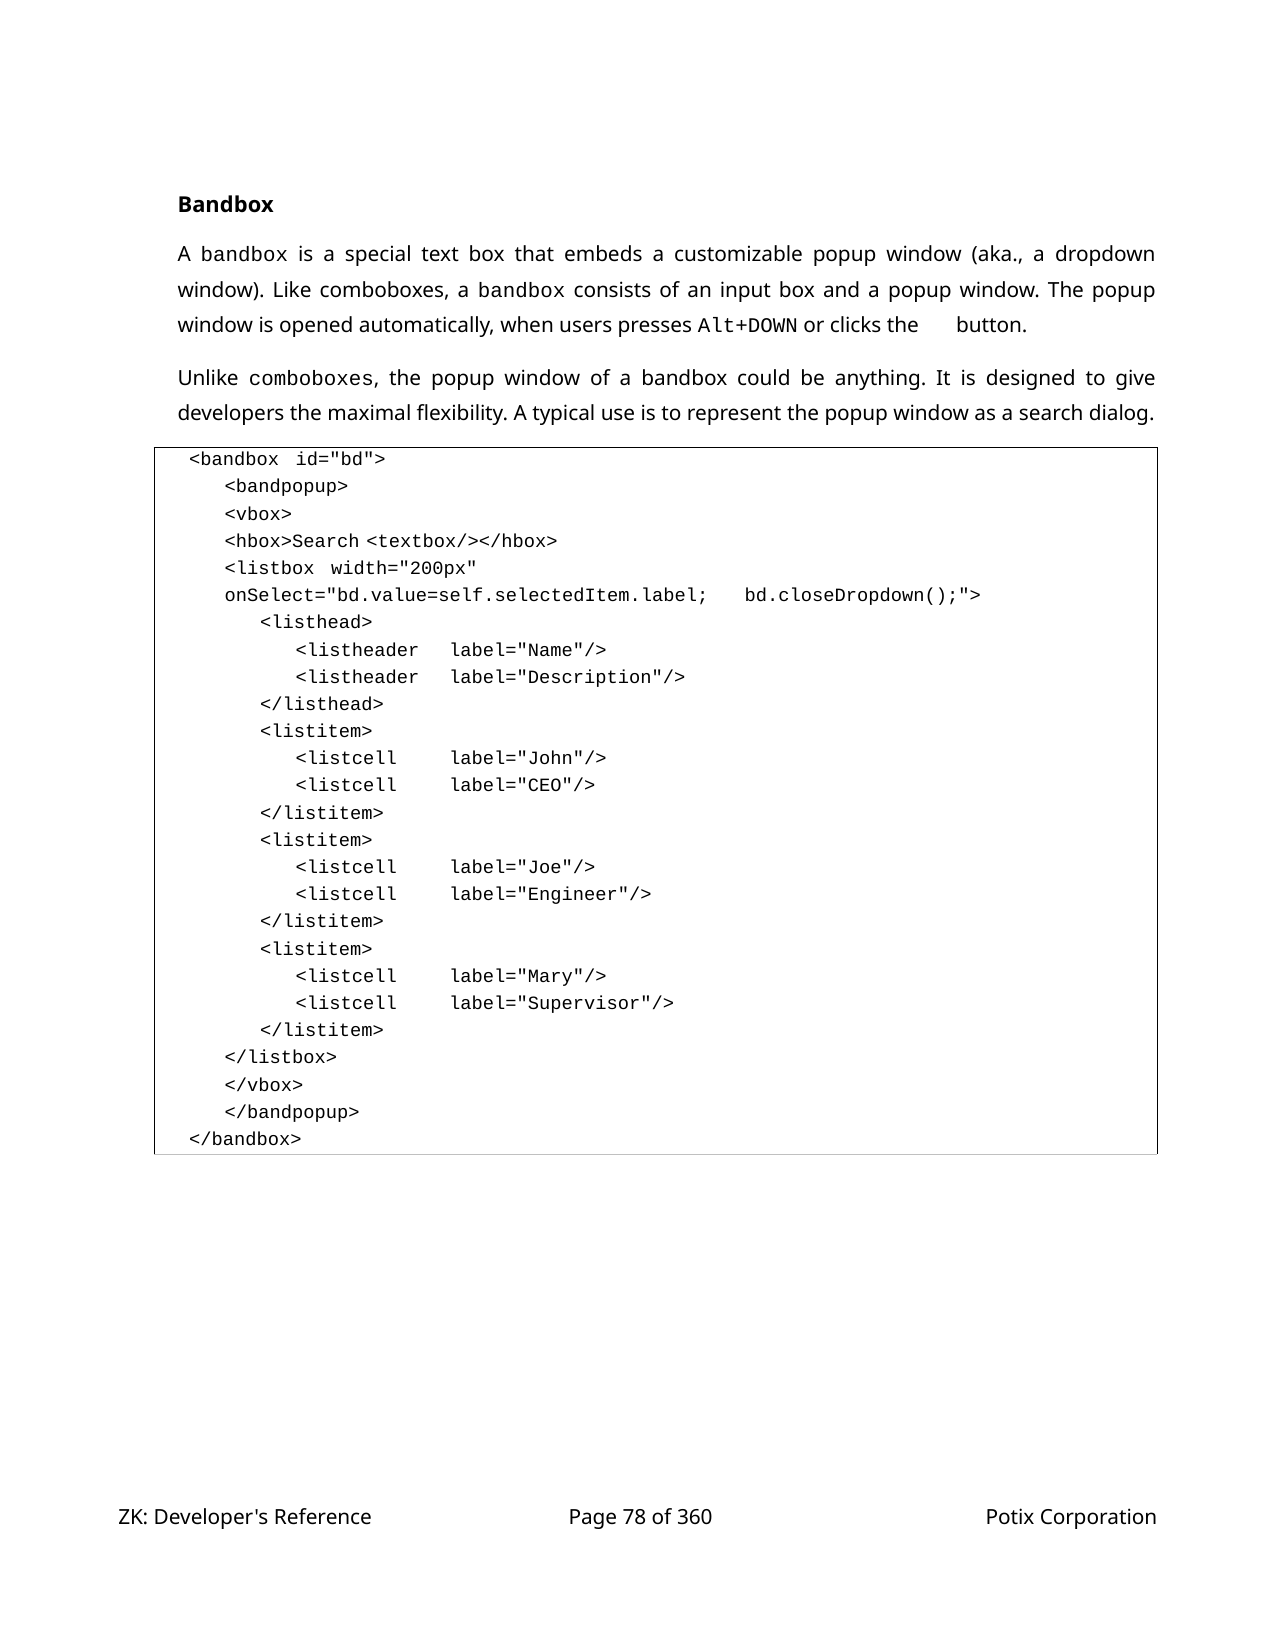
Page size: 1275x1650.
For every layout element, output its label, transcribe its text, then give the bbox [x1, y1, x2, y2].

text <bandpopup> [155, 474, 1157, 498]
text <listcell label="John"/> [155, 746, 1157, 770]
text <listcell label="Engineer"/> [155, 882, 1157, 906]
subtitle Bandbox [177, 189, 1157, 219]
text </listitem> [155, 1018, 1157, 1042]
text </listitem> [155, 801, 1157, 825]
text <listheader label="Name"/> [155, 637, 1157, 662]
text </bandbox> [155, 1127, 1157, 1154]
text <vbox> [155, 501, 1157, 526]
text <hbox>Search <textbox/></hbox> [155, 529, 1157, 553]
text <listcell label="CEO"/> [155, 773, 1157, 798]
text onSelect="bd.value=self.selectedItem.label; bd.closeDropdown();"> [155, 583, 1157, 607]
text <bandbox id="bd"> [155, 448, 1157, 471]
text </listbox> [155, 1045, 1157, 1069]
text </vbox> [155, 1072, 1157, 1097]
text </bandpopup> [155, 1099, 1157, 1124]
text <listcell label="Supervisor"/> [155, 991, 1157, 1015]
text <listheader label="Description"/> [155, 664, 1157, 689]
text <listitem> [155, 719, 1157, 743]
text </listhead> [155, 692, 1157, 716]
text <listitem> [155, 936, 1157, 961]
text <listbox width="200px" [155, 556, 1157, 580]
text Unlike comboboxes, the popup window of a bandbox could be anything. It is designed to give developers the maximal flexibility. A typical use is to represent the popup window as a search dialog. [177, 363, 1157, 426]
text <listcell label="Mary"/> [155, 964, 1157, 988]
text </listitem> [155, 909, 1157, 933]
text <listhead> [155, 610, 1157, 634]
text <listcell label="Joe"/> [155, 855, 1157, 879]
text <listitem> [155, 828, 1157, 852]
text A bandbox is a special text box that embeds a customizable popup window (aka., a dropdown window). Like comboboxes, a bandbox consists of an input box and a popup window. The popup window is opened automatically, when users presses Alt+DOWN or clicks the button. [177, 239, 1157, 342]
